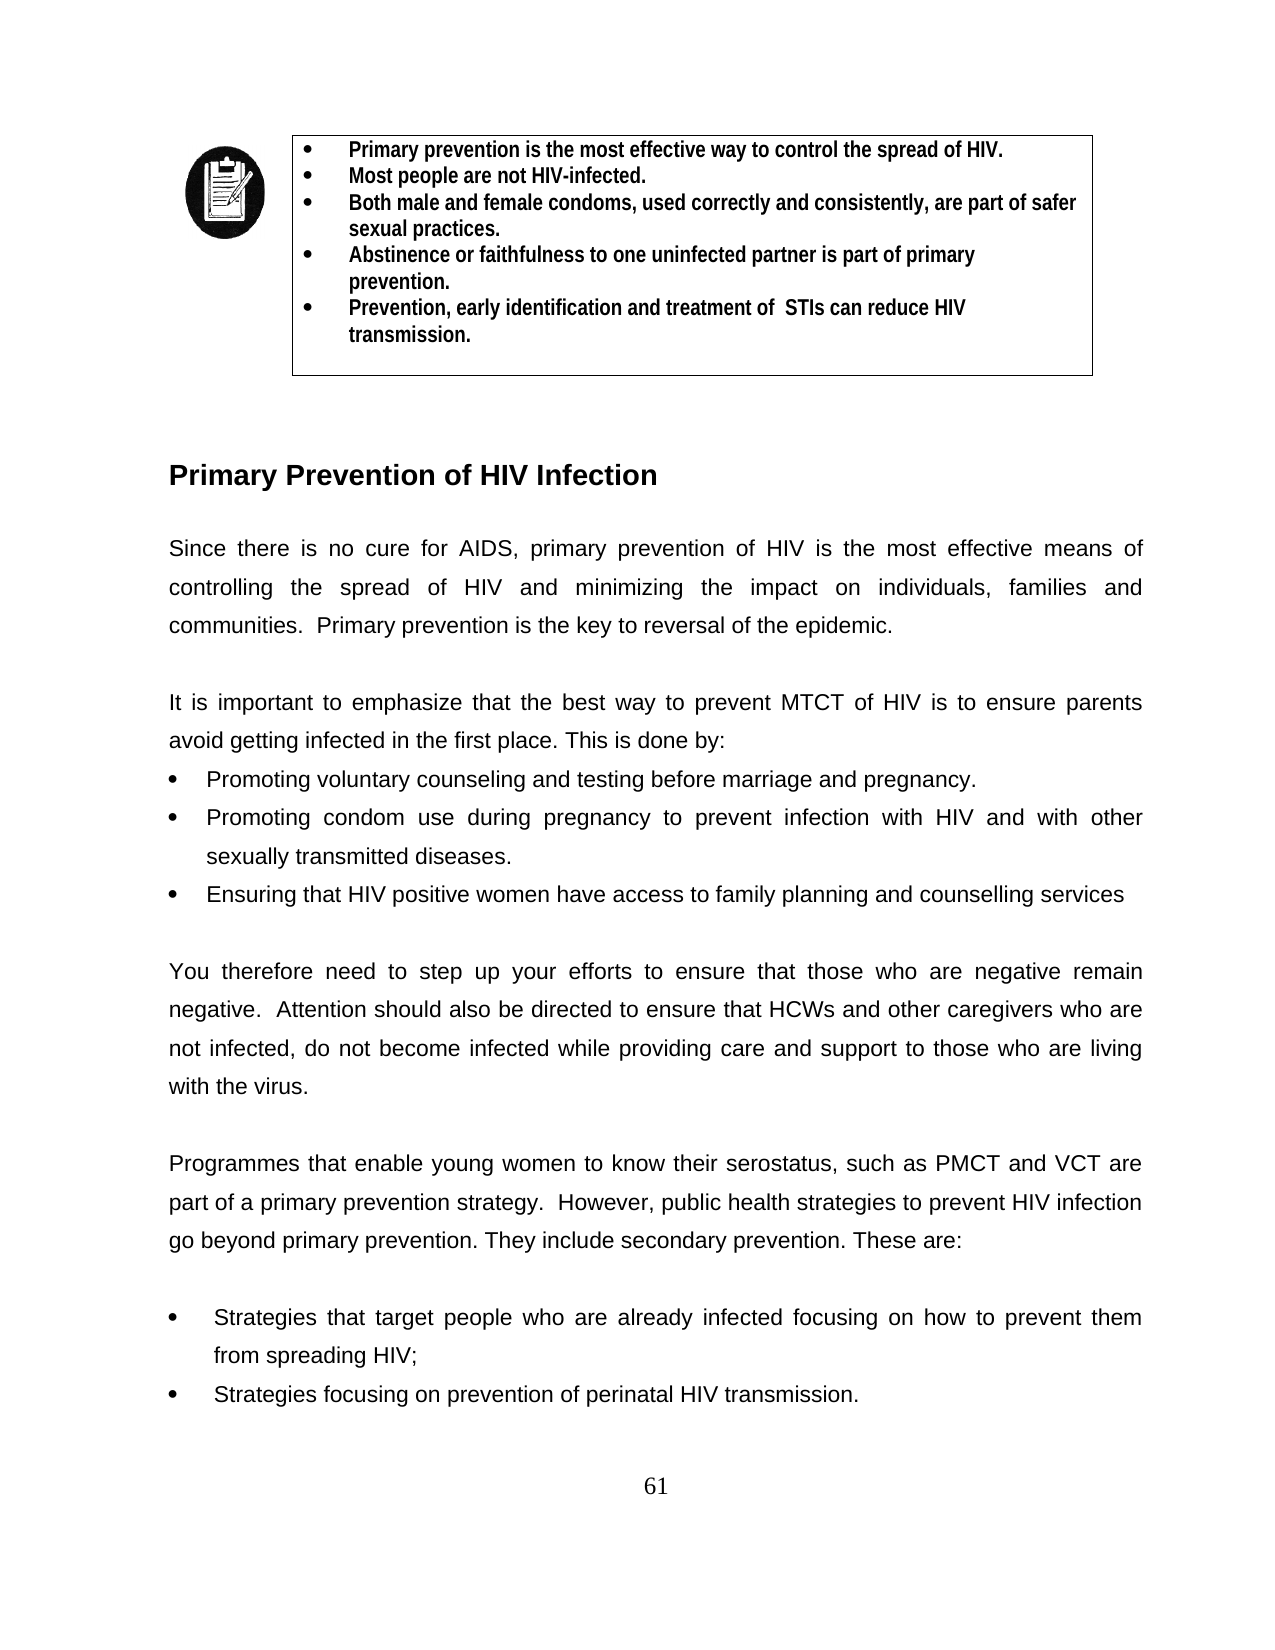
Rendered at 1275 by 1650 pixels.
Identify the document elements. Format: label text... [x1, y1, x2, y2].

table_header Primary prevention is the most effective way to control the spread of HIV. Most people are not HIV-infected. Both male and female condoms, used correctly and consistently, are part of safer sexual practices. Abstinence or faithfulness to one uninfected partner is part of primary prevention. Prevention, early identification and treatment of STIs can reduce HIV transmission. [293, 136, 1092, 374]
text Since there is no cure for AIDS, primary prevention of HIV is the most effective means of controlling the spread of HIV and minimizing the impact on individuals, families and communities. Primary prevention is the key to reversal of the epidemic. [169, 536, 1144, 638]
text Programmes that enable young women to know their serostatus, such as PMCT and VCT are part of a primary prevention strategy. However, public health strategies to prevent HIV infection go beyond primary prevention. They include secondary prevention. These are: [169, 1151, 1144, 1253]
table_header [158, 135, 292, 374]
text It is important to emphasize that the best way to prevent MTCT of HIV is to ensure parents avoid getting infected in the first place. This is done by: [169, 690, 1144, 754]
list Strategies focusing on prevention of perinatal HIV transmission. [169, 1382, 1144, 1407]
list Strategies that target people who are already infected focusing on how to prevent them from spreading HIV; [169, 1305, 1144, 1369]
text You therefore need to step up your efforts to ensure that those who are negative remain negative. Attention should also be directed to ensure that HCWs and other caregivers who are not infected, do not become infected while providing care and support to those who are living with the virus. [169, 959, 1144, 1100]
picture [185, 145, 265, 239]
list Promoting condom use during pregnancy to prevent infection with HIV and with other sexually transmitted diseases. [169, 805, 1144, 869]
subtitle Primary Prevention of HIV Infection [169, 459, 1144, 492]
list Promoting voluntary counseling and testing before marriage and pregnancy. [169, 767, 1144, 792]
list Ensuring that HIV positive women have access to family planning and counselling services [169, 882, 1144, 907]
